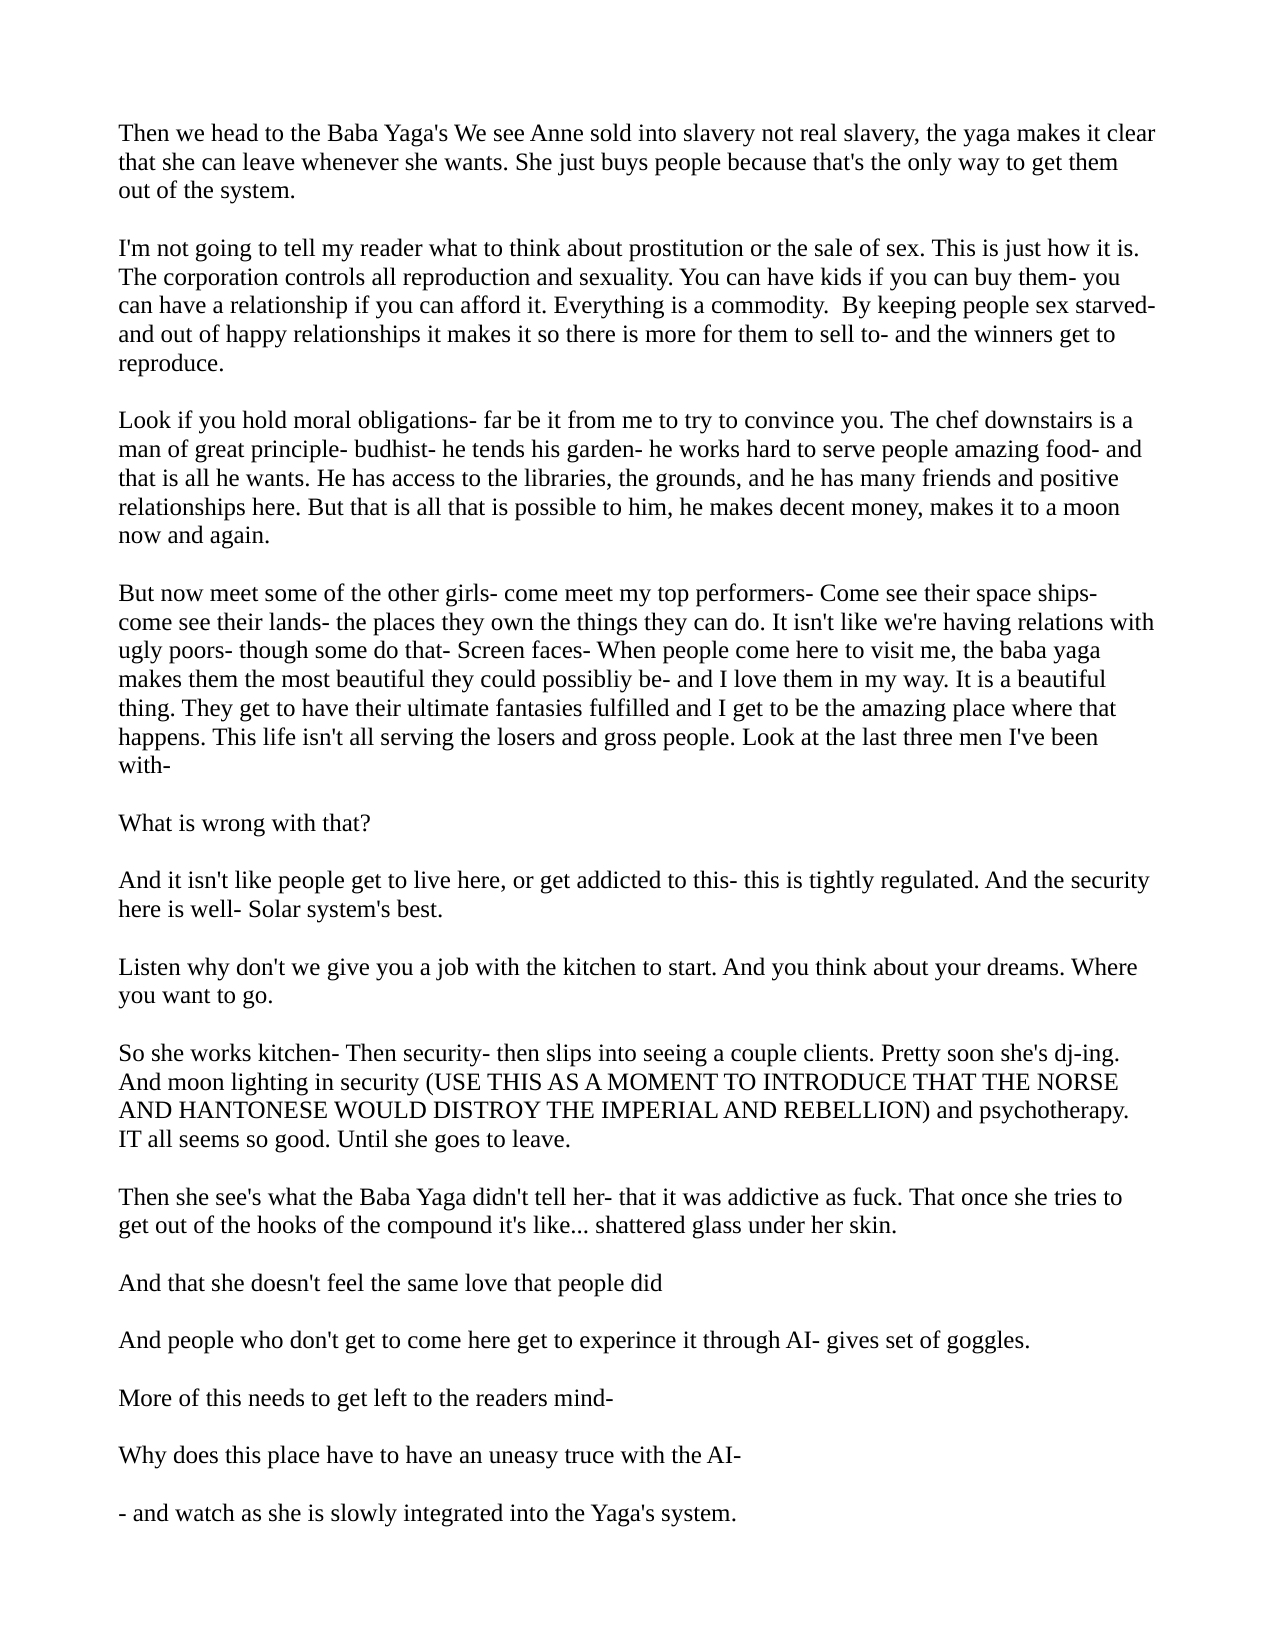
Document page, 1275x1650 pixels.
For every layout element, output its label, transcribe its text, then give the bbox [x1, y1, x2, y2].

text Then we head to the Baba Yaga's We see Anne sold into slavery not real slavery, the yaga makes it clear that she can leave whenever she wants. She just buys people because that's the only way to get them out of the system. I'm not going to tell my reader what to think about prostitution or the sale of sex. This is just how it is. The corporation controls all reproduction and sexuality. You can have kids if you can buy them- you can have a relationship if you can afford it. Everything is a commodity. By keeping people sex starved- and out of happy relationships it makes it so there is more for them to sell to- and the winners get to reproduce. Look if you hold moral obligations- far be it from me to try to convince you. The chef downstairs is a man of great principle- budhist- he tends his garden- he works hard to serve people amazing food- and that is all he wants. He has access to the libraries, the grounds, and he has many friends and positive relationships here. But that is all that is possible to him, he makes decent money, makes it to a moon now and again. But now meet some of the other girls- come meet my top performers- Come see their space ships- come see their lands- the places they own the things they can do. It isn't like we're having relations with ugly poors- though some do that- Screen faces- When people come here to visit me, the baba yaga makes them the most beautiful they could possibliy be- and I love them in my way. It is a beautiful thing. They get to have their ultimate fantasies fulfilled and I get to be the amazing place where that happens. This life isn't all serving the losers and gross people. Look at the last three men I've been with- What is wrong with that? And it isn't like people get to live here, or get addicted to this- this is tightly regulated. And the security here is well- Solar system's best. Listen why don't we give you a job with the kitchen to start. And you think about your dreams. Where you want to go. So she works kitchen- Then security- then slips into seeing a couple clients. Pretty soon she's dj-ing. And moon lighting in security (USE THIS AS A MOMENT TO INTRODUCE THAT THE NORSE AND HANTONESE WOULD DISTROY THE IMPERIAL AND REBELLION) and psychotherapy. IT all seems so good. Until she goes to leave. [118, 118, 1157, 1153]
text More of this needs to get left to the readers mind- Why does this place have to have an uneasy truce with the AI- - and watch as she is slowly integrated into the Yaga's system. [118, 1383, 1157, 1527]
text Then she see's what the Baba Yaga didn't tell her- that it was addictive as fuck. That once she tries to get out of the hooks of the compound it's like... shattered glass under her skin. And that she doesn't feel the same love that people did And people who don't get to come here get to experince it through AI- gives set of goggles. [118, 1182, 1157, 1354]
